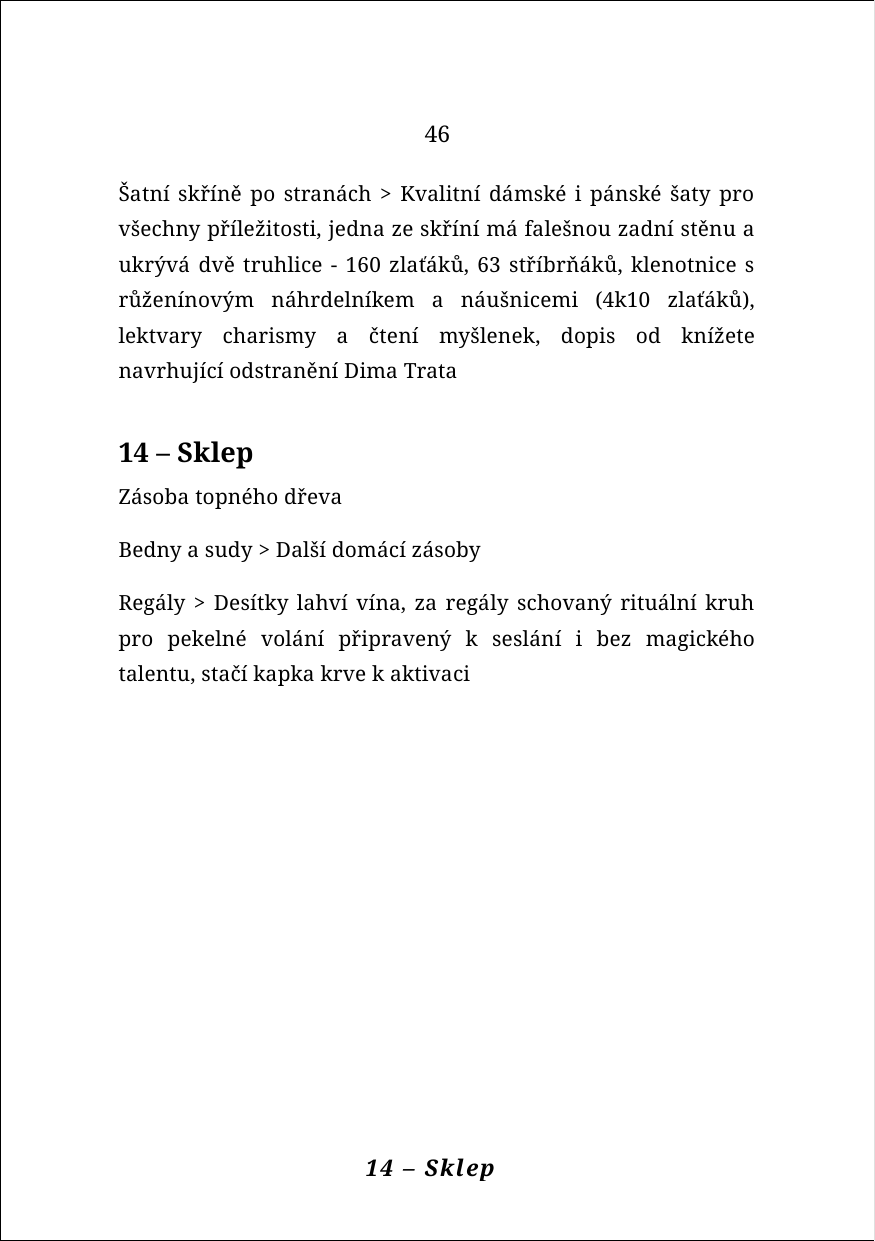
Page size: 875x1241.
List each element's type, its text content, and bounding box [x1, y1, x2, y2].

text Bedny a sudy > Další domácí zásoby [118, 535, 756, 564]
subtitle 14 – Sklep [118, 433, 756, 470]
text Regály > Desítky lahví vína, za regály schovaný rituální kruh pro pekelné volání připravený k seslání i bez magického talentu, stačí kapka krve k aktivaci [118, 588, 756, 688]
text Šatní skříně po stranách > Kvalitní dámské i pánské šaty pro všechny příležitosti, jedna ze skříní má falešnou zadní stěnu a ukrývá dvě truhlice - 160 zlaťáků, 63 stříbrňáků, klenotnice s růženínovým náhrdelníkem a náušnicemi (4k10 zlaťáků), lektvary charismy a čtení myšlenek, dopis od knížete navrhující odstranění Dima Trata [118, 179, 756, 385]
text Zásoba topného dřeva [118, 482, 756, 511]
